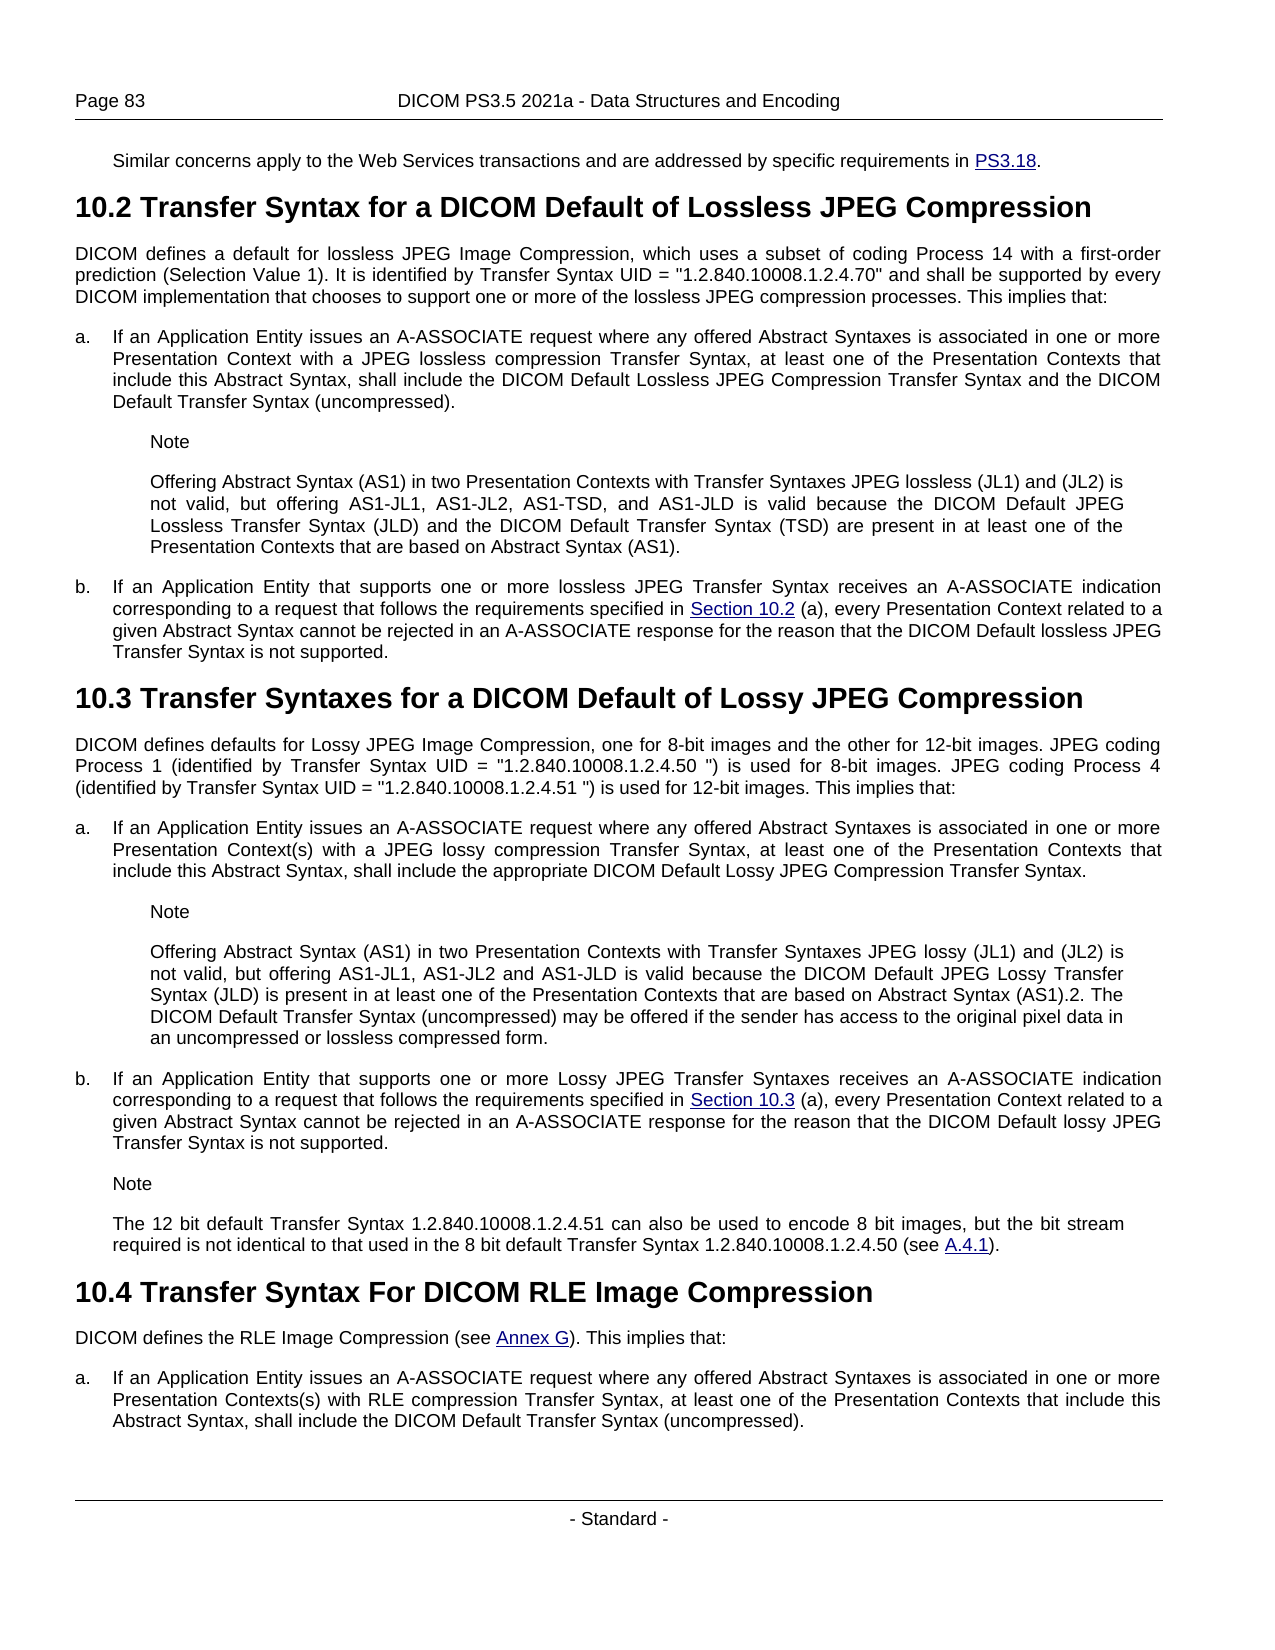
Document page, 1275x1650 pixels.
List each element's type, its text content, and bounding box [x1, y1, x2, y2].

text b. If an Application Entity that supports one or more Lossy JPEG Transfer Syntaxes receives an A-ASSOCIATE indication corresponding to a request that follows the requirements specified in Section 10.3 (a), every Presentation Context related to a given Abstract Syntax cannot be rejected in an A-ASSOCIATE response for the reason that the DICOM Default lossy JPEG Transfer Syntax is not supported. [75, 1067, 1162, 1154]
text 10.2 Transfer Syntax for a DICOM Default of Lossless JPEG Compression [75, 190, 1162, 224]
text Note [150, 901, 1125, 922]
text b. If an Application Entity that supports one or more lossless JPEG Transfer Syntax receives an A-ASSOCIATE indication corresponding to a request that follows the requirements specified in Section 10.2 (a), every Presentation Context related to a given Abstract Syntax cannot be rejected in an A-ASSOCIATE response for the reason that the DICOM Default lossless JPEG Transfer Syntax is not supported. [75, 576, 1162, 663]
text Note [150, 431, 1125, 453]
text Note [112, 1172, 1125, 1194]
text DICOM defines a default for lossless JPEG Image Compression, which uses a subset of coding Process 14 with a first-order prediction (Selection Value 1). It is identified by Transfer Syntax UID = "1.2.840.10008.1.2.4.70" and shall be supported by every DICOM implementation that chooses to support one or more of the lossless JPEG compression processes. This implies that: [75, 243, 1162, 307]
text DICOM defines the RLE Image Compression (see Annex G). This implies that: [75, 1327, 1162, 1348]
text 10.4 Transfer Syntax For DICOM RLE Image Compression [75, 1274, 1162, 1308]
text DICOM defines defaults for Lossy JPEG Image Compression, one for 8-bit images and the other for 12-bit images. JPEG coding Process 1 (identified by Transfer Syntax UID = "1.2.840.10008.1.2.4.50 ") is used for 8-bit images. JPEG coding Process 4 (identified by Transfer Syntax UID = "1.2.840.10008.1.2.4.51 ") is used for 12-bit images. This implies that: [75, 734, 1162, 798]
text a. If an Application Entity issues an A-ASSOCIATE request where any offered Abstract Syntaxes is associated in one or more Presentation Contexts(s) with RLE compression Transfer Syntax, at least one of the Presentation Contexts that include this Abstract Syntax, shall include the DICOM Default Transfer Syntax (uncompressed). [75, 1367, 1162, 1432]
text The 12 bit default Transfer Syntax 1.2.840.10008.1.2.4.51 can also be used to encode 8 bit images, but the bit stream required is not identical to that used in the 8 bit default Transfer Syntax 1.2.840.10008.1.2.4.50 (see A.4.1). [112, 1213, 1125, 1256]
text a. If an Application Entity issues an A-ASSOCIATE request where any offered Abstract Syntaxes is associated in one or more Presentation Context with a JPEG lossless compression Transfer Syntax, at least one of the Presentation Contexts that include this Abstract Syntax, shall include the DICOM Default Lossless JPEG Compression Transfer Syntax and the DICOM Default Transfer Syntax (uncompressed). [75, 326, 1162, 412]
text Similar concerns apply to the Web Services transactions and are addressed by specific requirements in PS3.18. [112, 150, 1125, 172]
text Offering Abstract Syntax (AS1) in two Presentation Contexts with Transfer Syntaxes JPEG lossy (JL1) and (JL2) is not valid, but offering AS1-JL1, AS1-JL2 and AS1-JLD is valid because the DICOM Default JPEG Lossy Transfer Syntax (JLD) is present in at least one of the Presentation Contexts that are based on Abstract Syntax (AS1).2. The DICOM Default Transfer Syntax (uncompressed) may be offered if the sender has access to the original pixel data in an uncompressed or lossless compressed form. [150, 941, 1125, 1049]
text 10.3 Transfer Syntaxes for a DICOM Default of Lossy JPEG Compression [75, 681, 1162, 715]
text a. If an Application Entity issues an A-ASSOCIATE request where any offered Abstract Syntaxes is associated in one or more Presentation Context(s) with a JPEG lossy compression Transfer Syntax, at least one of the Presentation Contexts that include this Abstract Syntax, shall include the appropriate DICOM Default Lossy JPEG Compression Transfer Syntax. [75, 817, 1162, 882]
text Offering Abstract Syntax (AS1) in two Presentation Contexts with Transfer Syntaxes JPEG lossless (JL1) and (JL2) is not valid, but offering AS1-JL1, AS1-JL2, AS1-TSD, and AS1-JLD is valid because the DICOM Default JPEG Lossless Transfer Syntax (JLD) and the DICOM Default Transfer Syntax (TSD) are present in at least one of the Presentation Contexts that are based on Abstract Syntax (AS1). [150, 471, 1125, 558]
